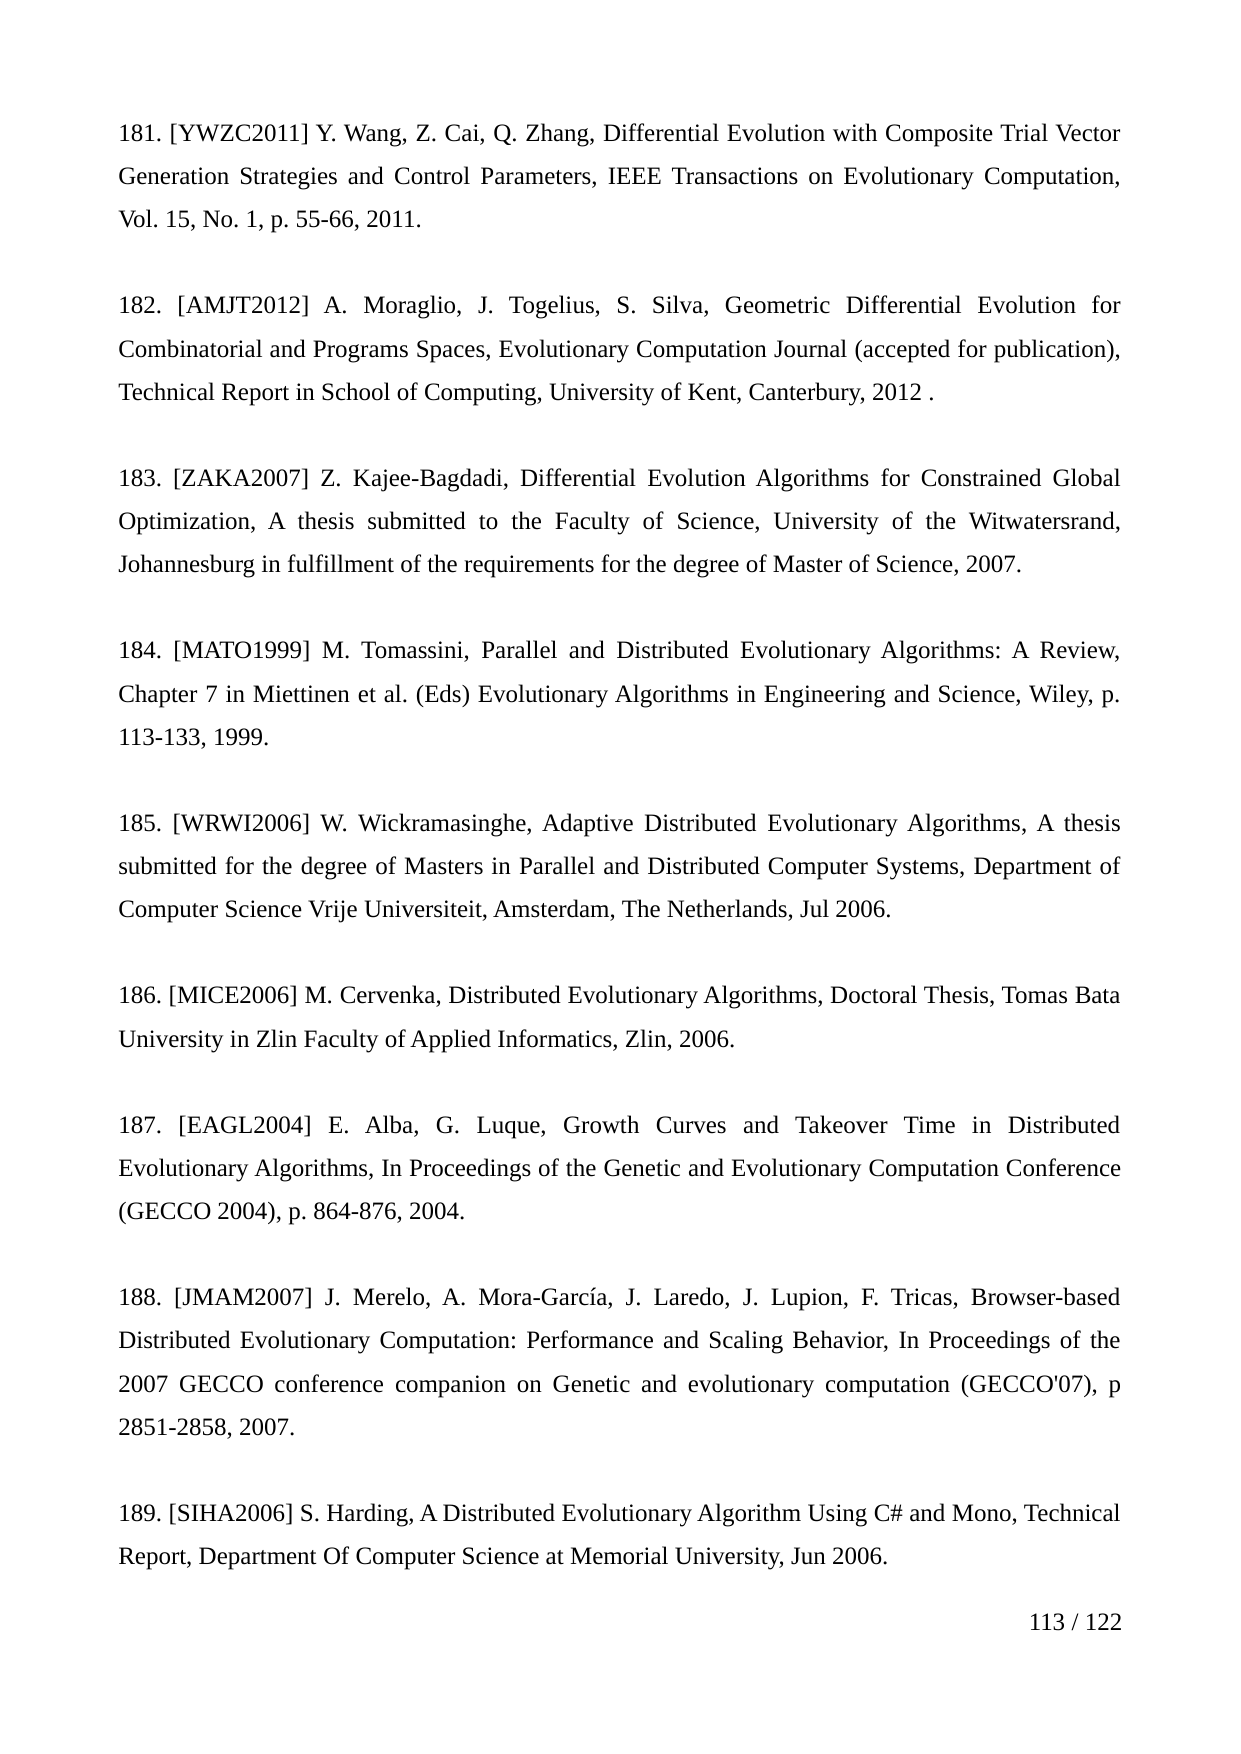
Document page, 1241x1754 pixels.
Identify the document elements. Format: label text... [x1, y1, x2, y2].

text 185. [WRWI2006] W. Wickramasinghe, Adaptive Distributed Evolutionary Algorithms, A thesis submitted for the degree of Masters in Parallel and Distributed Computer Systems, Department of Computer Science Vrije Universiteit, Amsterdam, The Netherlands, Jul 2006. [118, 808, 1122, 923]
text 181. [YWZC2011] Y. Wang, Z. Cai, Q. Zhang, Differential Evolution with Composite Trial Vector Generation Strategies and Control Parameters, IEEE Transactions on Evolutionary Computation, Vol. 15, No. 1, p. 55-66, 2011. [118, 118, 1122, 233]
text 188. [JMAM2007] J. Merelo, A. Mora-García, J. Laredo, J. Lupion, F. Tricas, Browser-based Distributed Evolutionary Computation: Performance and Scaling Behavior, In Proceedings of the 2007 GECCO conference companion on Genetic and evolutionary computation (GECCO'07), p 2851-2858, 2007. [118, 1282, 1122, 1441]
text 189. [SIHA2006] S. Harding, A Distributed Evolutionary Algorithm Using C# and Mono, Technical Report, Department Of Computer Science at Memorial University, Jun 2006. [118, 1498, 1122, 1570]
text 187. [EAGL2004] E. Alba, G. Luque, Growth Curves and Takeover Time in Distributed Evolutionary Algorithms, In Proceedings of the Genetic and Evolutionary Computation Conference (GECCO 2004), p. 864-876, 2004. [118, 1110, 1122, 1225]
text 183. [ZAKA2007] Z. Kajee-Bagdadi, Differential Evolution Algorithms for Constrained Global Optimization, A thesis submitted to the Faculty of Science, University of the Witwatersrand, Johannesburg in fulfillment of the requirements for the degree of Master of Science, 2007. [118, 463, 1122, 578]
text 182. [AMJT2012] A. Moraglio, J. Togelius, S. Silva, Geometric Differential Evolution for Combinatorial and Programs Spaces, Evolutionary Computation Journal (accepted for publication), Technical Report in School of Computing, University of Kent, Canterbury, 2012 . [118, 291, 1122, 406]
text 186. [MICE2006] M. Cervenka, Distributed Evolutionary Algorithms, Doctoral Thesis, Tomas Bata University in Zlin Faculty of Applied Informatics, Zlin, 2006. [118, 981, 1122, 1052]
text 184. [MATO1999] M. Tomassini, Parallel and Distributed Evolutionary Algorithms: A Review, Chapter 7 in Miettinen et al. (Eds) Evolutionary Algorithms in Engineering and Science, Wiley, p. 113-133, 1999. [118, 636, 1122, 751]
